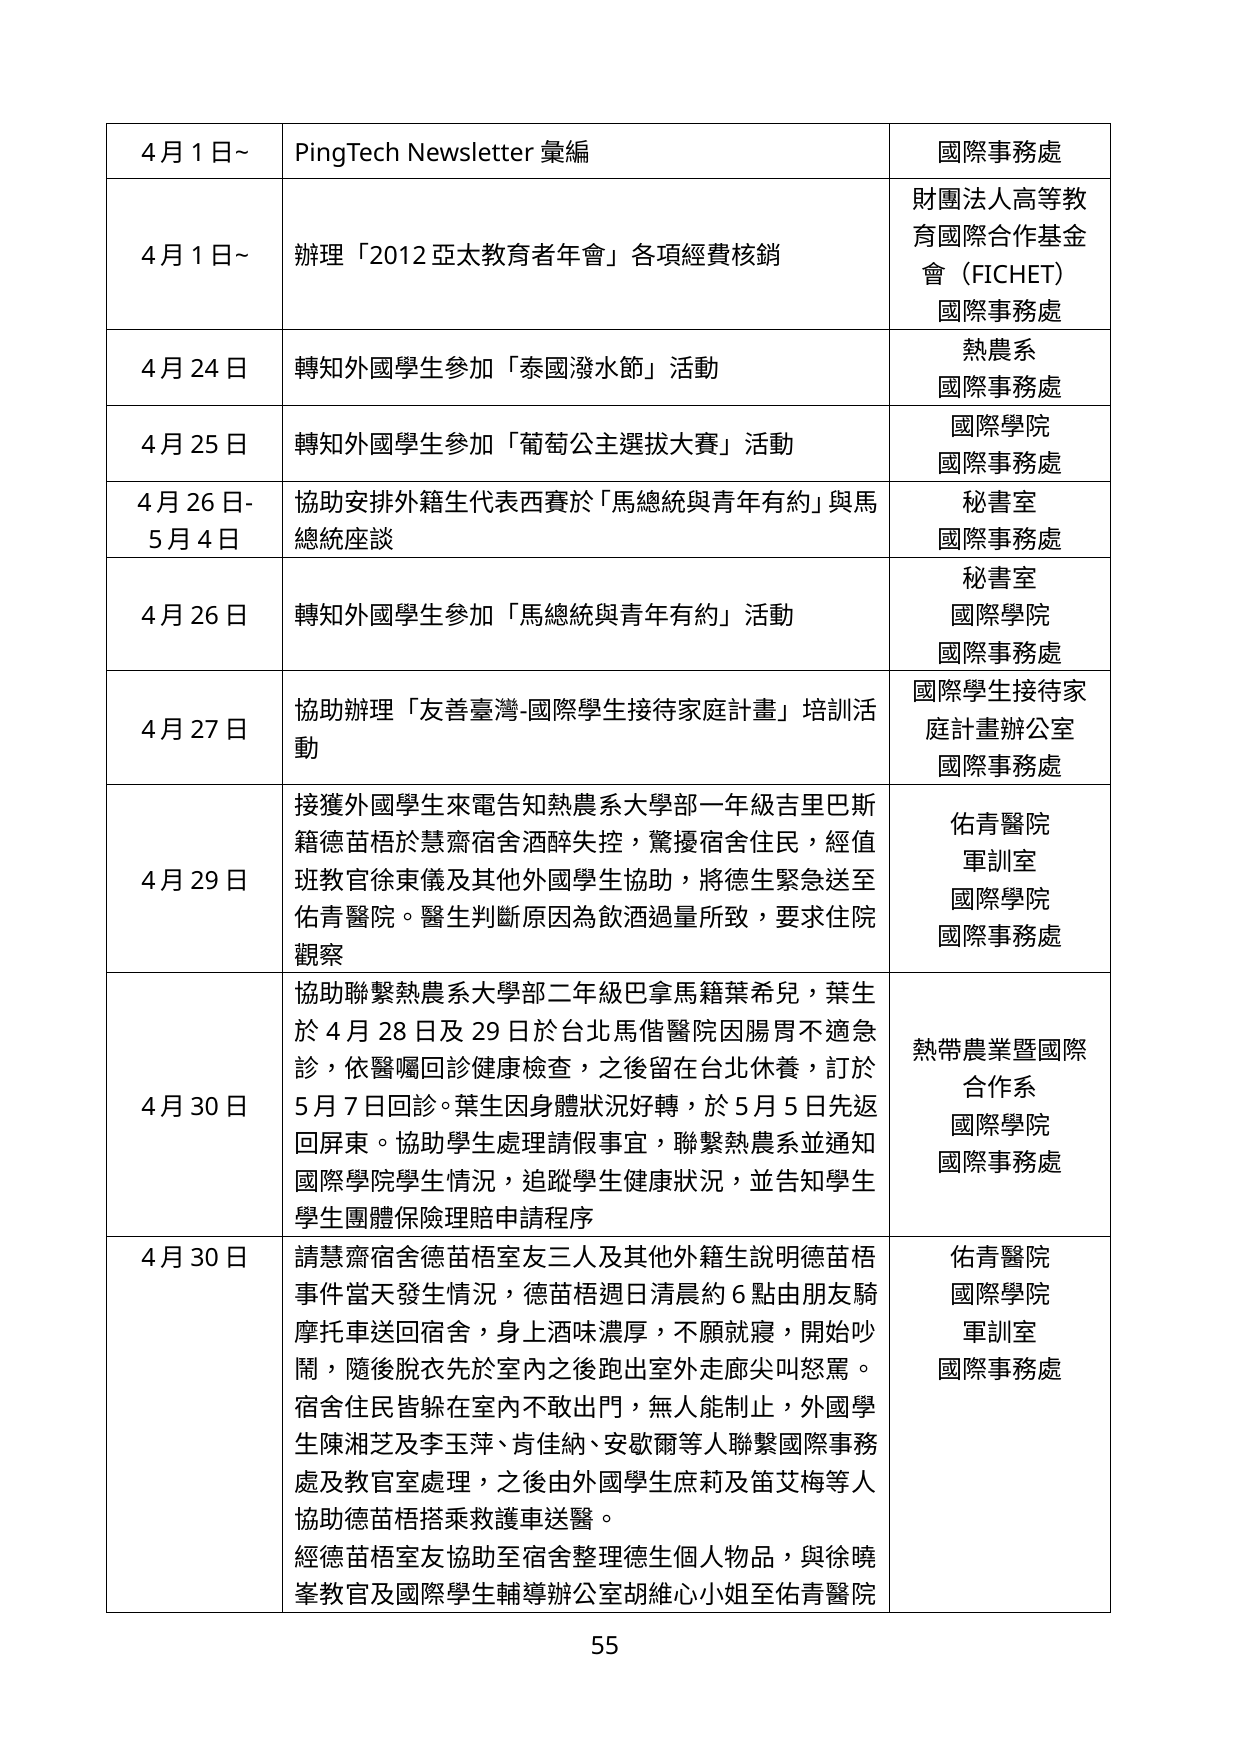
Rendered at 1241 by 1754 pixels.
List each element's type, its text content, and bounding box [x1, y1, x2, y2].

table_cell 國際事務處 [890, 124, 1110, 177]
table_cell 轉知外國學生參加「葡萄公主選拔大賽」活動 [283, 406, 889, 481]
table_cell 4月1日~ [107, 179, 282, 328]
table_cell 協助安排外籍生代表西賽於「馬總統與青年有約」與馬總統座談 [283, 482, 889, 557]
table_cell 熱農系 國際事務處 [890, 330, 1110, 404]
table_cell 4月24日 [107, 330, 282, 404]
table_cell 4月29日 [107, 785, 282, 972]
table_cell 佑青醫院 國際學院 軍訓室 國際事務處 [890, 1237, 1110, 1612]
table_cell 接獲外國學生來電告知熱農系大學部一年級吉里巴斯籍德苗梧於慧齋宿舍酒醉失控，驚擾宿舍住民，經值班教官徐東儀及其他外國學生協助，將德生緊急送至佑青醫院。醫生判斷原因為飲酒過量所致，要求住院觀察 [283, 785, 889, 972]
table_cell 4月30日 [107, 1237, 282, 1612]
table_cell 國際學生接待家庭計畫辦公室 國際事務處 [890, 671, 1110, 784]
table_cell 秘書室 國際事務處 [890, 482, 1110, 557]
table_cell 協助聯繫熱農系大學部二年級巴拿馬籍葉希兒，葉生於4月28日及29日於台北馬偕醫院因腸胃不適急診，依醫囑回診健康檢查，之後留在台北休養，訂於5月7日回診。葉生因身體狀況好轉，於5月5日先返回屏東。協助學生處理請假事宜，聯繫熱農系並通知國際學院學生情況，追蹤學生健康狀況，並告知學生學生團體保險理賠申請程序 [283, 973, 889, 1236]
table_cell 4月25日 [107, 406, 282, 481]
table_cell 轉知外國學生參加「泰國潑水節」活動 [283, 330, 889, 404]
table_cell 4月1日~ [107, 124, 282, 177]
table_cell 辦理「2012亞太教育者年會」各項經費核銷 [283, 179, 889, 328]
table_cell PingTech Newsletter 彙編 [283, 124, 889, 177]
table_cell 4月27日 [107, 671, 282, 784]
table_cell 熱帶農業暨國際合作系 國際學院 國際事務處 [890, 973, 1110, 1236]
table_cell 轉知外國學生參加「馬總統與青年有約」活動 [283, 558, 889, 670]
table_cell 協助辦理「友善臺灣-國際學生接待家庭計畫」培訓活動 [283, 671, 889, 784]
table_cell 請慧齋宿舍德苗梧室友三人及其他外籍生說明德苗梧事件當天發生情況，德苗梧週日清晨約6點由朋友騎摩托車送回宿舍，身上酒味濃厚，不願就寢，開始吵鬧，隨後脫衣先於室內之後跑出室外走廊尖叫怒罵。宿舍住民皆躲在室內不敢出門，無人能制止，外國學生陳湘芝及李玉萍、肯佳納、安歇爾等人聯繫國際事務處及教官室處理，之後由外國學生庶莉及笛艾梅等人協助德苗梧搭乘救護車送醫。 經德苗梧室友協助至宿舍整理德生個人物品，與徐曉峯教官及國際學生輔導辦公室胡維心小姐至佑青醫院 [283, 1237, 889, 1612]
table_cell 秘書室 國際學院 國際事務處 [890, 558, 1110, 670]
table_cell 佑青醫院 軍訓室 國際學院 國際事務處 [890, 785, 1110, 972]
table_cell 4月30日 [107, 973, 282, 1236]
table_cell 國際學院 國際事務處 [890, 406, 1110, 481]
table_cell 財團法人高等教育國際合作基金會（FICHET） 國際事務處 [890, 179, 1110, 328]
table_cell 4月26日 [107, 558, 282, 670]
table_cell 4月26日- 5月4日 [107, 482, 282, 557]
